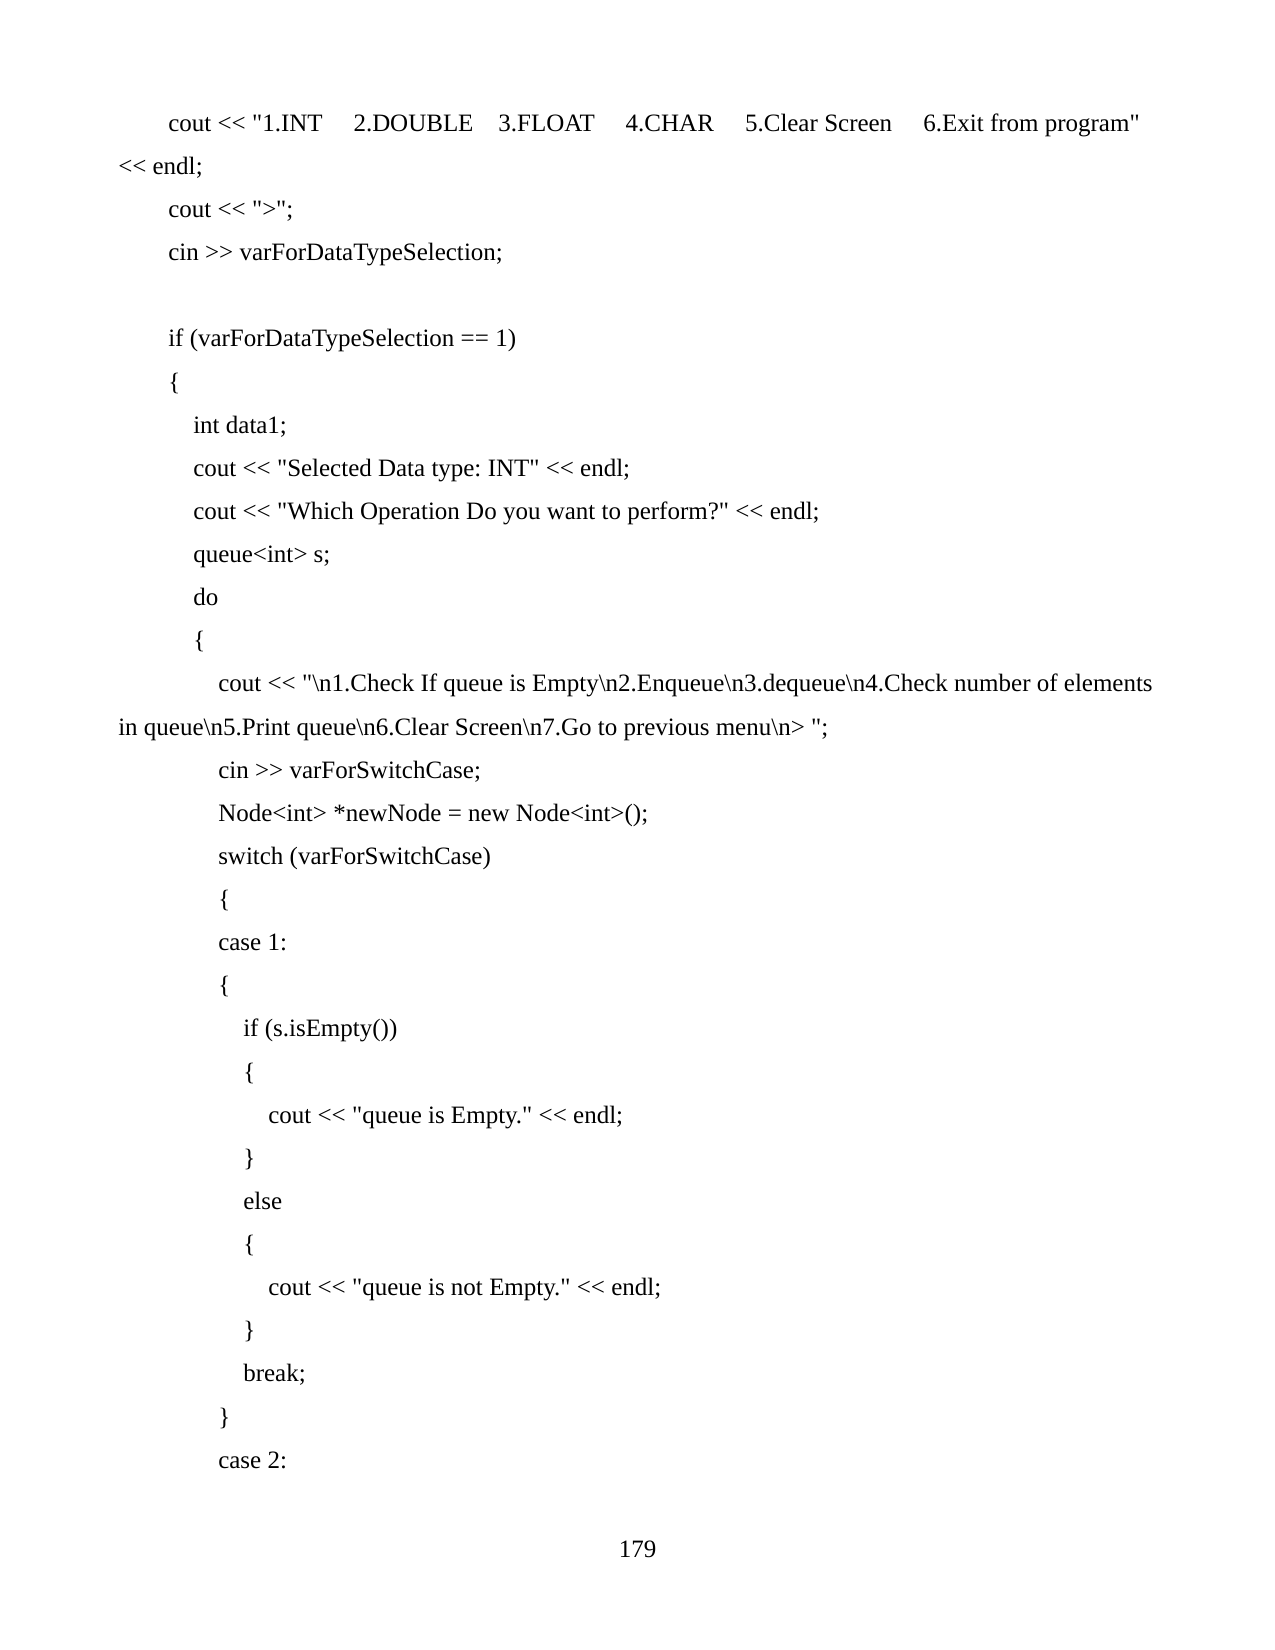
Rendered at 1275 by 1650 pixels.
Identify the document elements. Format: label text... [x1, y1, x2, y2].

text int data1; [118, 410, 1157, 438]
text case 2: [118, 1445, 1157, 1473]
text } [118, 1402, 1157, 1430]
text { [118, 367, 1157, 395]
text cout << "1.INT 2.DOUBLE 3.FLOAT 4.CHAR 5.Clear Screen 6.Exit from program" << endl; [118, 108, 1157, 180]
text queue<int> s; [118, 539, 1157, 568]
text cout << "\n1.Check If queue is Empty\n2.Enqueue\n3.dequeue\n4.Check number of elements in queue\n5.Print queue\n6.Clear Screen\n7.Go to previous menu\n> "; [118, 668, 1157, 740]
text switch (varForSwitchCase) [118, 841, 1157, 870]
text cout << "Which Operation Do you want to perform?" << endl; [118, 496, 1157, 525]
text cout << "queue is Empty." << endl; [118, 1100, 1157, 1128]
text { [118, 970, 1157, 999]
text if (s.isEmpty()) [118, 1013, 1157, 1042]
text } [118, 1315, 1157, 1344]
text cout << ">"; [118, 194, 1157, 223]
text case 1: [118, 927, 1157, 956]
text else [118, 1186, 1157, 1215]
text cin >> varForSwitchCase; [118, 755, 1157, 783]
text do [118, 582, 1157, 611]
text cout << "Selected Data type: INT" << endl; [118, 453, 1157, 482]
text if (varForDataTypeSelection == 1) [118, 323, 1157, 352]
text } [118, 1143, 1157, 1172]
text { [118, 884, 1157, 913]
text cout << "queue is not Empty." << endl; [118, 1272, 1157, 1301]
text { [118, 1229, 1157, 1258]
text Node<int> *newNode = new Node<int>(); [118, 798, 1157, 827]
text { [118, 1057, 1157, 1085]
text { [118, 625, 1157, 654]
text break; [118, 1358, 1157, 1387]
text cin >> varForDataTypeSelection; [118, 237, 1157, 266]
